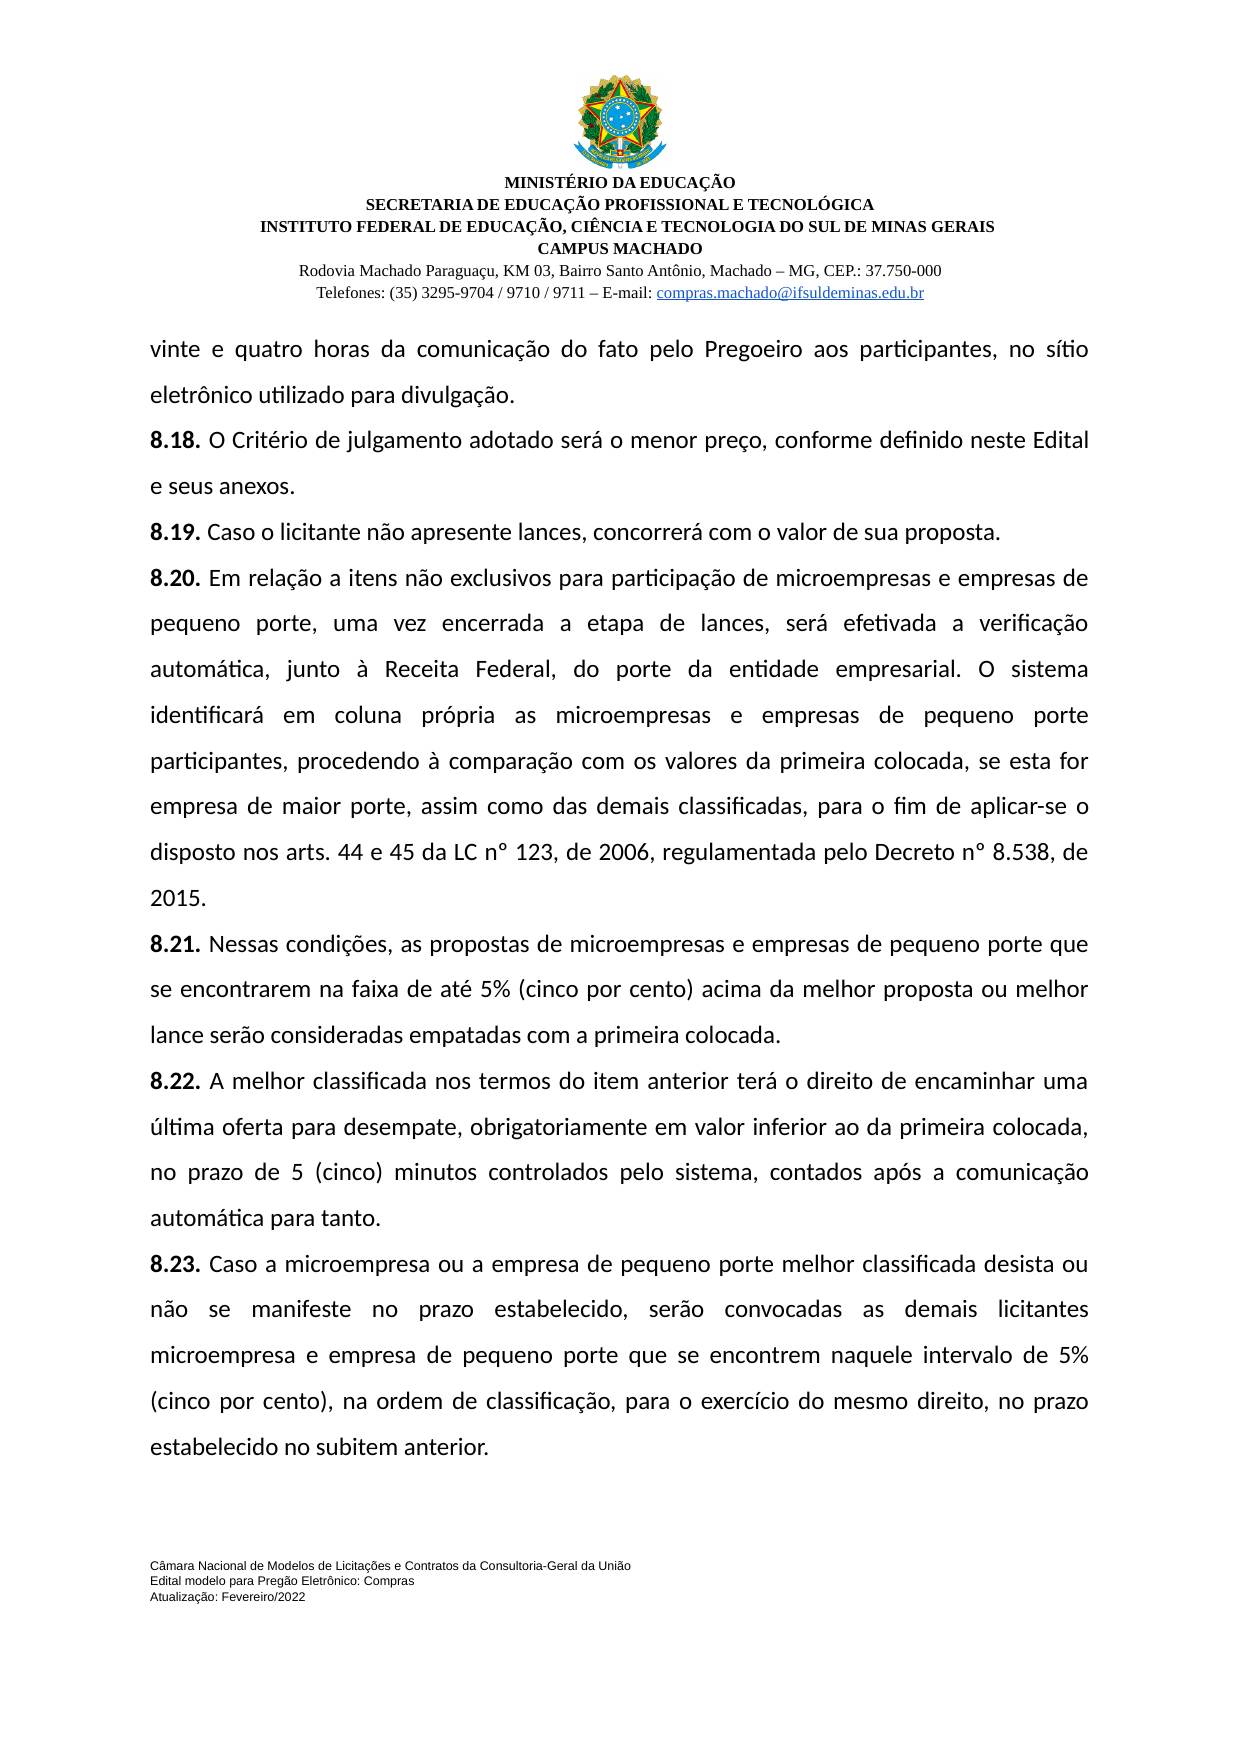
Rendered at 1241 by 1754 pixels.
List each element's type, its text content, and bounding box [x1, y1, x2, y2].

text 8.22. A melhor classificada nos termos do item anterior terá o direito de encaminhar uma última oferta para desempate, obrigatoriamente em valor inferior ao da primeira colocada, no prazo de 5 (cinco) minutos controlados pelo sistema, contados após a comunicação automática para tanto. [150, 1065, 1090, 1233]
text 8.23. Caso a microempresa ou a empresa de pequeno porte melhor classificada desista ou não se manifeste no prazo estabelecido, serão convocadas as demais licitantes microempresa e empresa de pequeno porte que se encontrem naquele intervalo de 5% (cinco por cento), na ordem de classificação, para o exercício do mesmo direito, no prazo estabelecido no subitem anterior. [150, 1248, 1090, 1461]
picture [639, 150, 650, 156]
text 8.20. Em relação a itens não exclusivos para participação de microempresas e empresas de pequeno porte, uma vez encerrada a etapa de lances, será efetivada a verificação automática, junto à Receita Federal, do porte da entidade empresarial. O sistema identificará em coluna própria as microempresas e empresas de pequeno porte participantes, procedendo à comparação com os valores da primeira colocada, se esta for empresa de maior porte, assim como das demais classificadas, para o fim de aplicar-se o disposto nos arts. 44 e 45 da LC nº 123, de 2006, regulamentada pelo Decreto nº 8.538, de 2015. [150, 562, 1090, 912]
text 8.18. O Critério de julgamento adotado será o menor preço, conforme definido neste Edital e seus anexos. [150, 425, 1090, 501]
picture [613, 164, 628, 169]
text 8.19. Caso o licitante não apresente lances, concorrerá com o valor de sua proposta. [150, 516, 1090, 547]
text 8.21. Nessas condições, as propostas de microempresas e empresas de pequeno porte que se encontrarem na faixa de até 5% (cinco por cento) acima da melhor proposta ou melhor lance serão consideradas empatadas com a primeira colocada. [150, 928, 1090, 1050]
picture [573, 75, 667, 169]
text vinte e quatro horas da comunicação do fato pelo Pregoeiro aos participantes, no sítio eletrônico utilizado para divulgação. [150, 333, 1090, 409]
